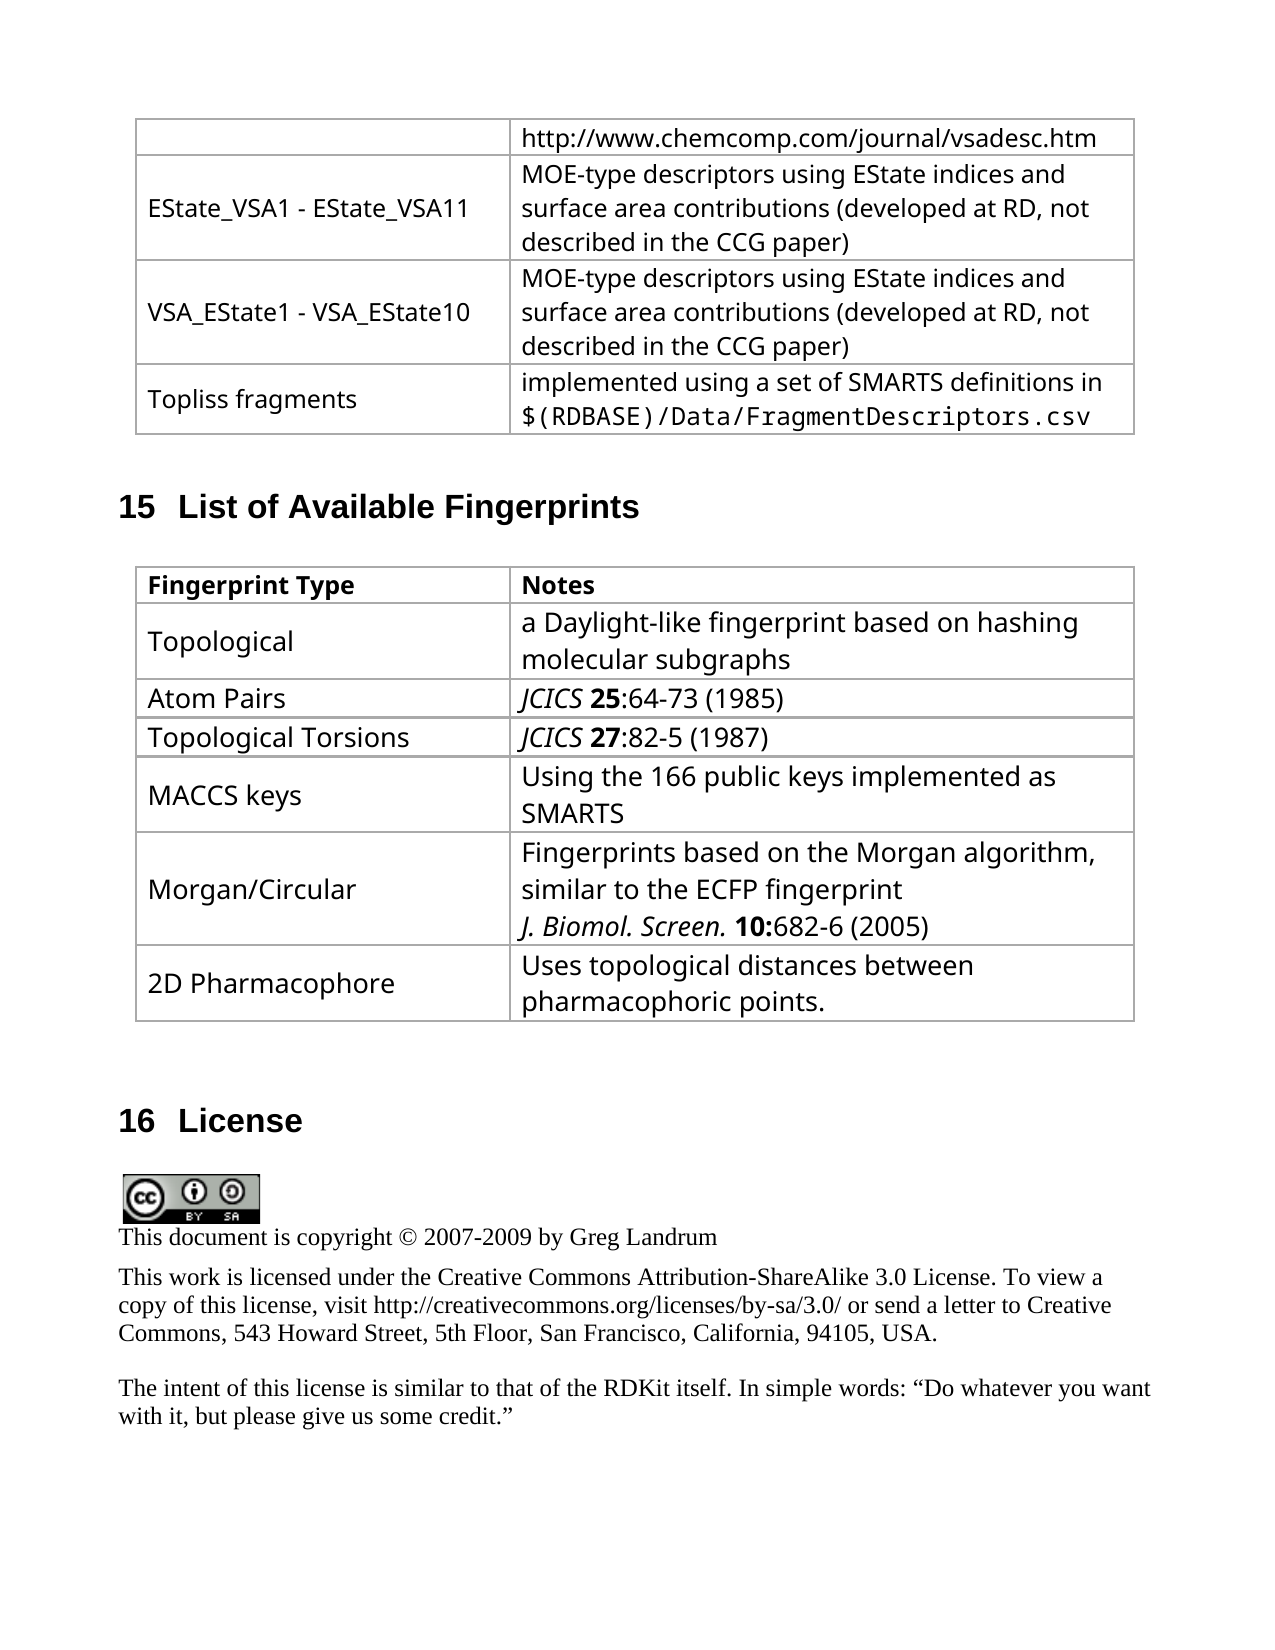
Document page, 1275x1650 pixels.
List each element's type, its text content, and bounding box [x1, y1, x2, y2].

table_cell Using the 166 public keys implemented as SMARTS [511, 758, 1133, 831]
table_cell Uses topological distances between pharmacophoric points. [511, 946, 1133, 1020]
picture [122, 1174, 261, 1224]
table_cell JCICS 25:64-73 (1985) [511, 680, 1133, 716]
table_cell Topological Torsions [137, 719, 509, 755]
table_cell Topological [137, 604, 509, 677]
table_cell MACCS keys [137, 758, 509, 831]
table_cell MOE-type descriptors using EState indices and surface area contributions (developed at RD, not described in the CCG paper) [511, 156, 1133, 258]
table_cell 2D Pharmacophore [137, 946, 509, 1020]
text This work is licensed under the Creative Commons Attribution-ShareAlike 3.0 License. To view a copy of this license, visit http://creativecommons.org/licenses/by-sa/3.0/ or send a letter to Creative Commons, 543 Howard Street, 5th Floor, San Francisco, California, 94105, USA. [118, 1263, 1157, 1346]
text This document is copyright © 2007-2009 by Greg Landrum [118, 1152, 1157, 1251]
table_cell a Daylight-like fingerprint based on hashing molecular subgraphs [511, 604, 1133, 677]
table_cell implemented using a set of SMARTS definitions in $(RDBASE)/Data/FragmentDescriptors.csv [511, 365, 1133, 433]
table_cell JCICS 27:82-5 (1987) [511, 719, 1133, 755]
table_cell VSA_EState1 - VSA_EState10 [137, 261, 509, 363]
table_cell Morgan/Circular [137, 833, 509, 944]
table_cell [137, 120, 509, 154]
table_cell Atom Pairs [137, 680, 509, 716]
table_cell http://www.chemcomp.com/journal/vsadesc.htm [511, 120, 1133, 154]
table_header Fingerprint Type [137, 568, 509, 602]
subtitle List of Available Fingerprints [118, 488, 1157, 525]
subtitle License [118, 1102, 1157, 1140]
table_cell Fingerprints based on the Morgan algorithm, similar to the ECFP fingerprint J. Biomol. Screen. 10:682-6 (2005) [511, 833, 1133, 944]
table_cell MOE-type descriptors using EState indices and surface area contributions (developed at RD, not described in the CCG paper) [511, 261, 1133, 363]
table_cell EState_VSA1 - EState_VSA11 [137, 156, 509, 258]
table_header Notes [511, 568, 1133, 602]
text The intent of this license is similar to that of the RDKit itself. In simple words: “Do whatever you want with it, but please give us some credit.” [118, 1374, 1157, 1429]
table_cell Topliss fragments [137, 365, 509, 433]
